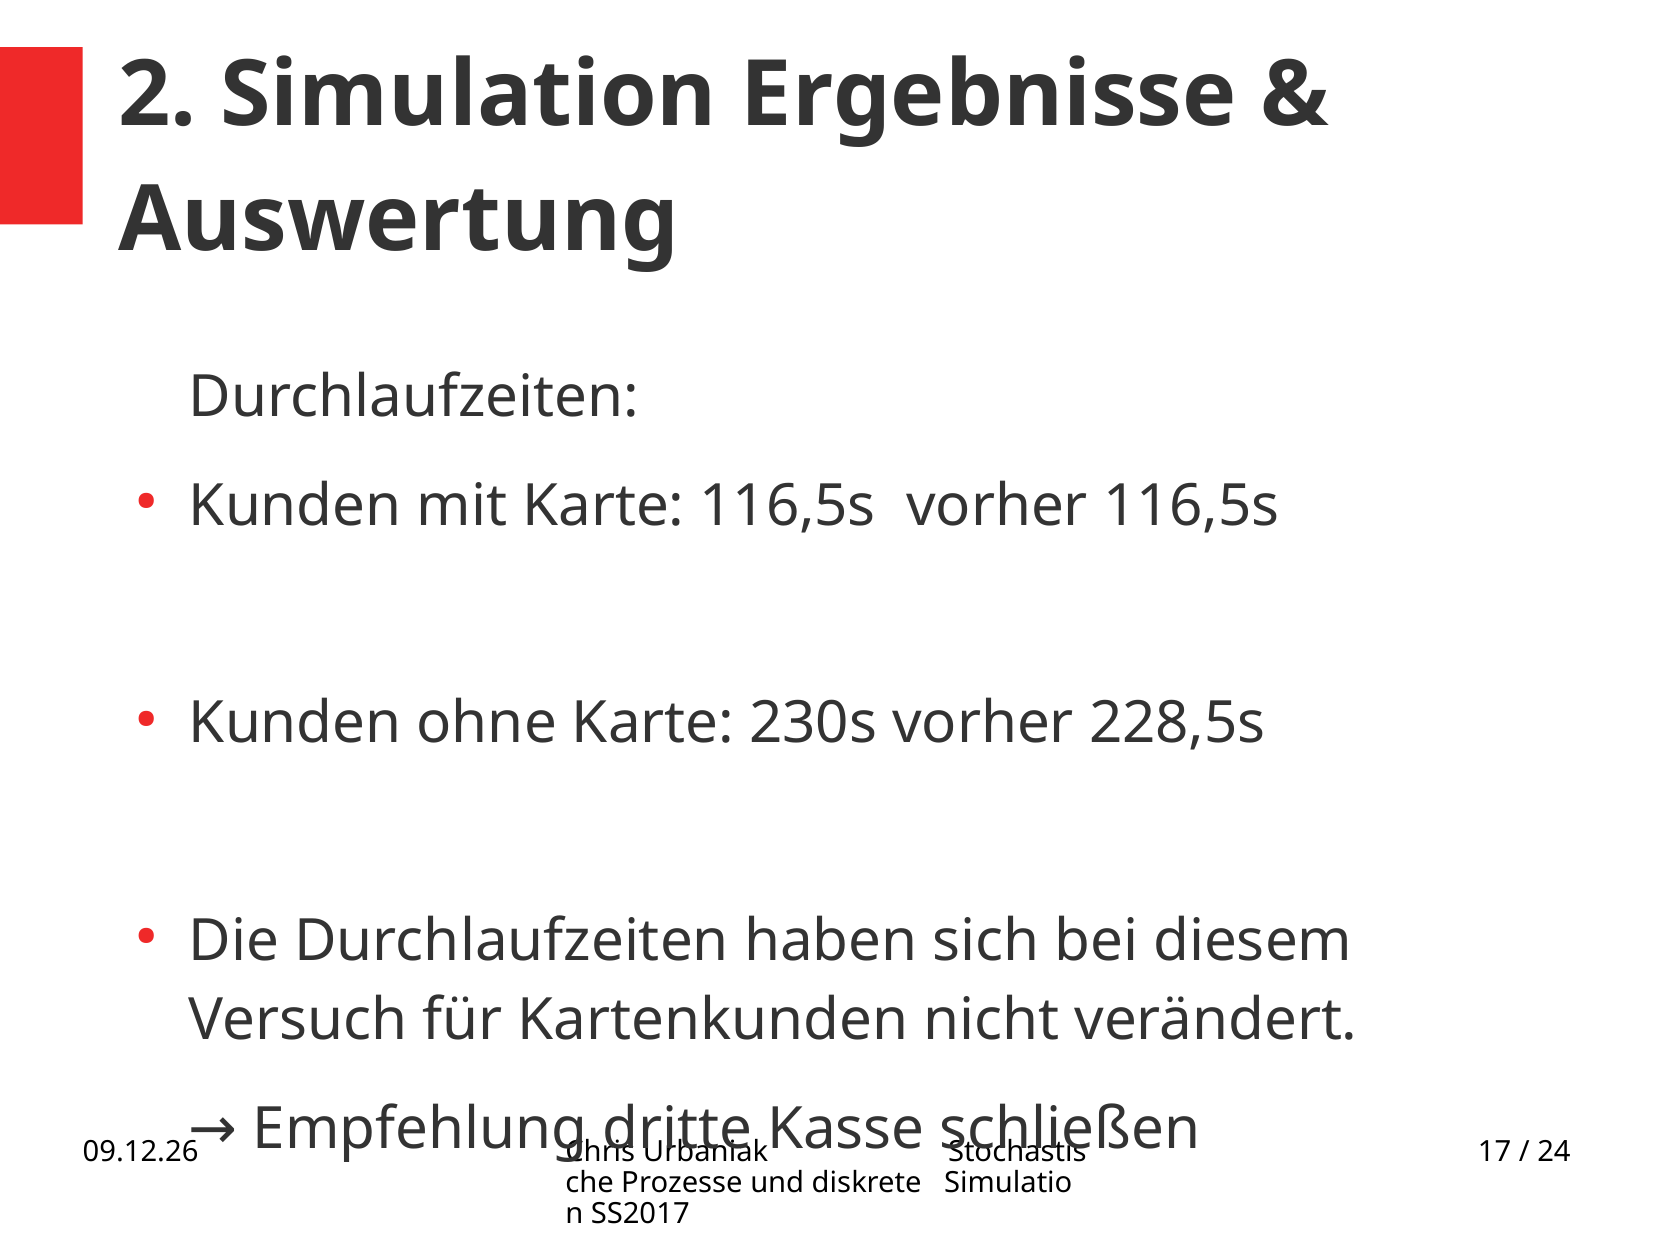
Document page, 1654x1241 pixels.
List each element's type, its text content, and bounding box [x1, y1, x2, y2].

list Durchlaufzeiten: Kunden mit Karte: 116,5s vorher 116,5s Kunden ohne Karte: 230s vorher 228,5s Die Durchlaufzeiten haben sich bei diesem Versuch für Kartenkunden nicht verändert. → Empfehlung dritte Kasse schließen [118, 354, 1536, 1074]
title 2. Simulation Ergebnisse & Auswertung [118, 46, 1571, 260]
